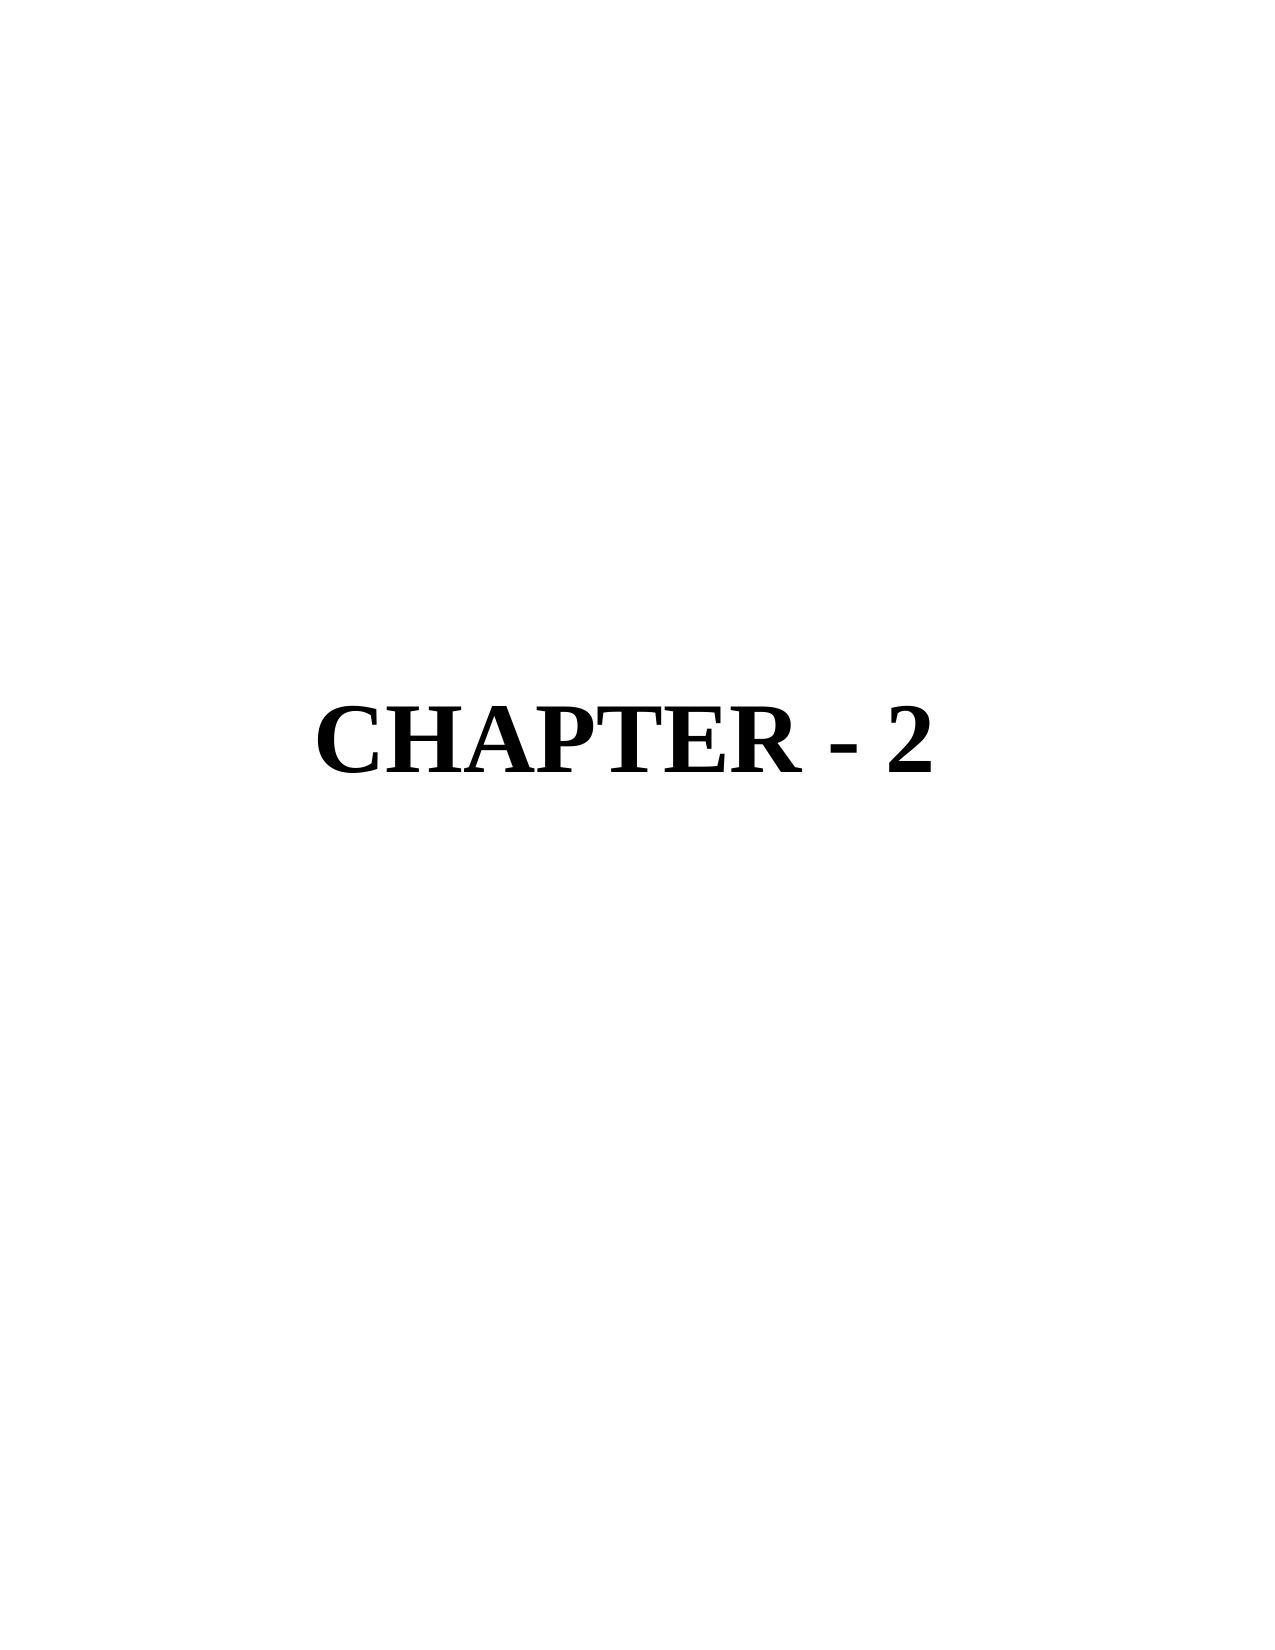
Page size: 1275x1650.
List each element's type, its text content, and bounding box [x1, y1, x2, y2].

text CHAPTER - 2 [313, 686, 1135, 794]
